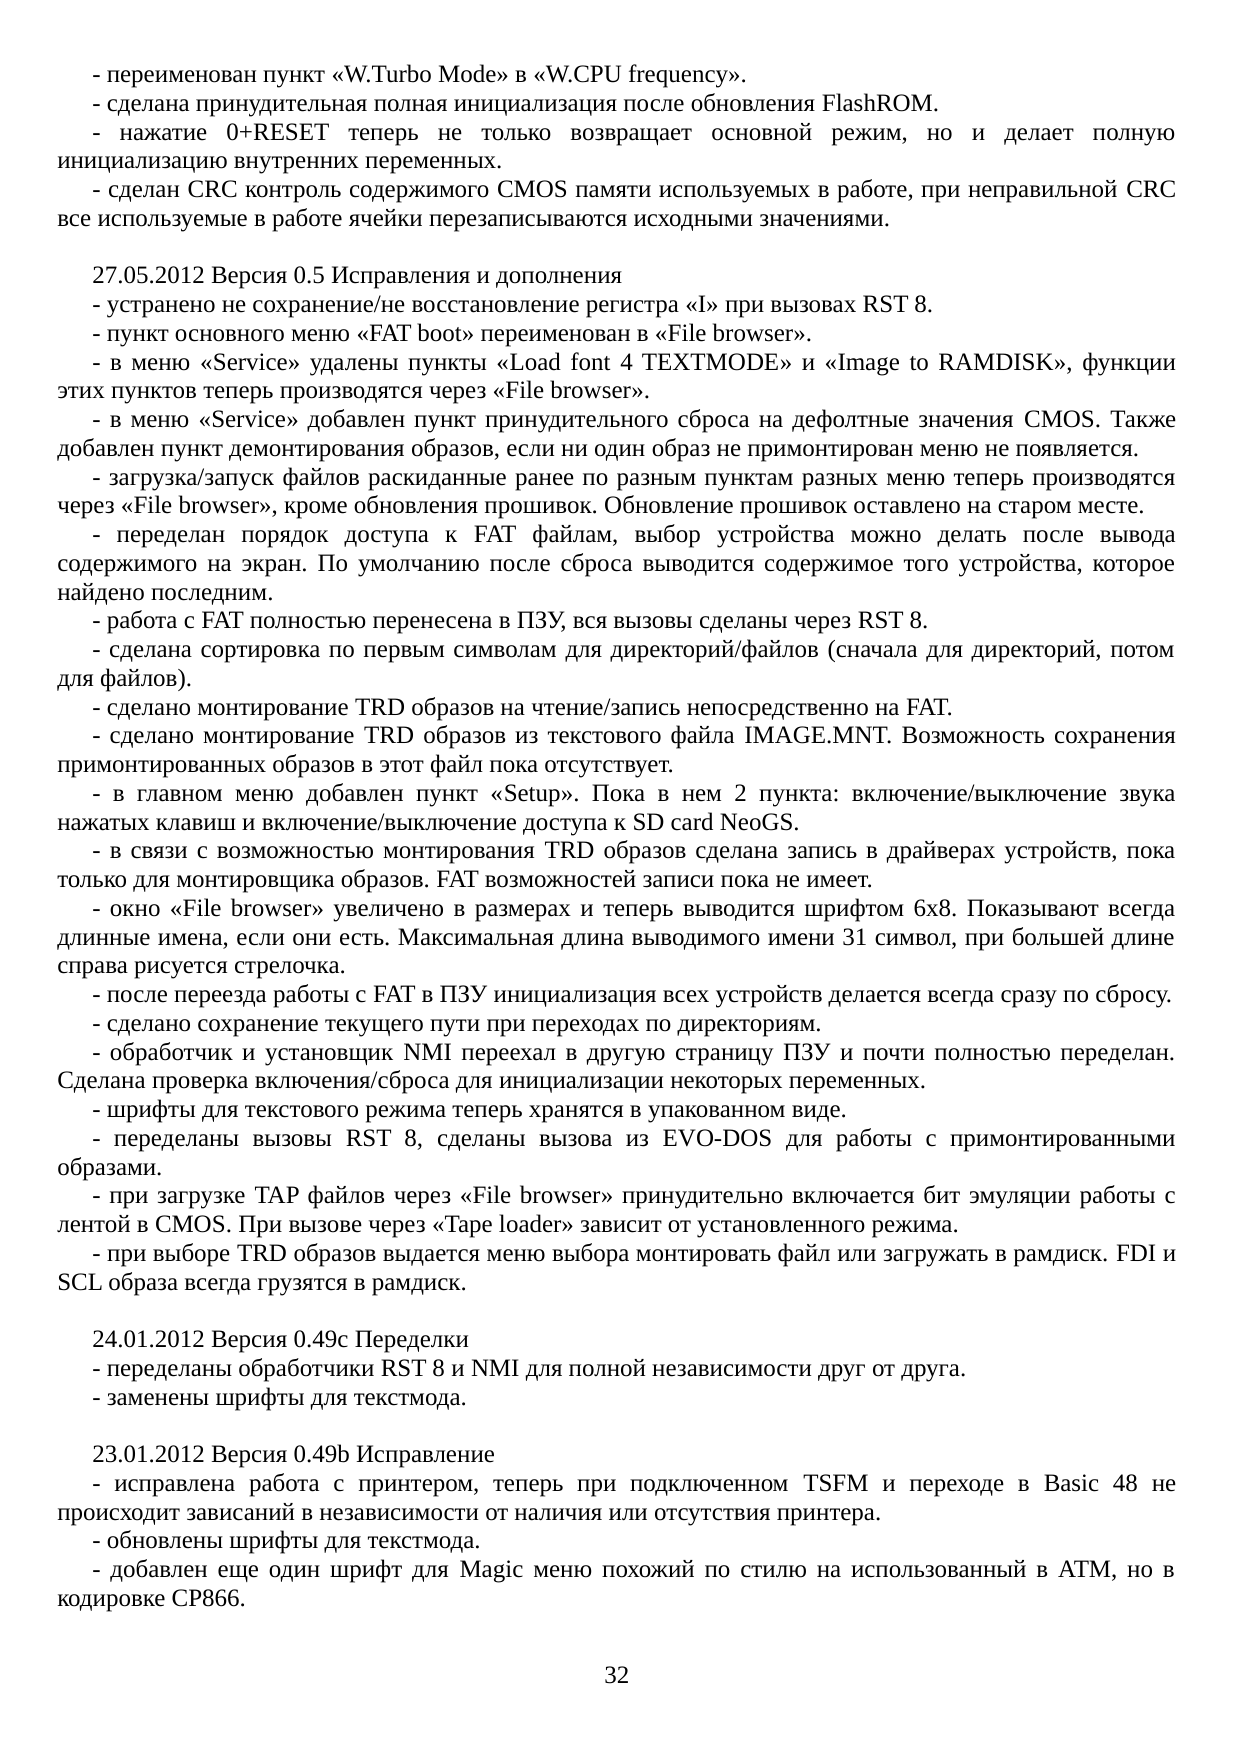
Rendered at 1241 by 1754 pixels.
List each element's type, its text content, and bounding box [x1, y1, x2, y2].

text - шрифты для текстового режима теперь хранятся в упакованном виде. [57, 1094, 1176, 1123]
text - в связи с возможностью монтирования TRD образов сделана запись в драйверах устройств, пока только для монтировщика образов. FAT возможностей записи пока не имеет. [57, 836, 1176, 893]
text - нажатие 0+RESET теперь не только возвращает основной режим, но и делает полную инициализацию внутренних переменных. [57, 117, 1176, 174]
text - при выборе TRD образов выдается меню выбора монтировать файл или загружать в рамдиск. FDI и SCL образа всегда грузятся в рамдиск. [57, 1238, 1176, 1296]
text - обработчик и установщик NMI переехал в другую страницу ПЗУ и почти полностью переделан. Сделана проверка включения/сброса для инициализации некоторых переменных. [57, 1037, 1176, 1094]
text - окно «File browser» увеличено в размерах и теперь выводится шрифтом 6х8. Показывают всегда длинные имена, если они есть. Максимальная длина выводимого имени 31 символ, при большей длине справа рисуется стрелочка. [57, 893, 1176, 979]
text - в меню «Service» добавлен пункт принудительного сброса на дефолтные значения CMOS. Также добавлен пункт демонтирования образов, если ни один образ не примонтирован меню не появляется. [57, 404, 1176, 462]
text 23.01.2012 Версия 0.49b Исправление [57, 1439, 1176, 1468]
text - сделана сортировка по первым символам для директорий/файлов (сначала для директорий, потом для файлов). [57, 634, 1176, 692]
text - в главном меню добавлен пункт «Setup». Пока в нем 2 пункта: включение/выключение звука нажатых клавиш и включение/выключение доступа к SD card NeoGS. [57, 778, 1176, 836]
text - после переезда работы с FAT в ПЗУ инициализация всех устройств делается всегда сразу по сбросу. [57, 979, 1176, 1008]
text - переделаны обработчики RST 8 и NMI для полной независимости друг от друга. [57, 1353, 1176, 1382]
text - сделано монтирование TRD образов на чтение/запись непосредственно на FAT. [57, 692, 1176, 721]
text - переделаны вызовы RST 8, сделаны вызова из EVO-DOS для работы с примонтированными образами. [57, 1123, 1176, 1181]
text - исправлена работа с принтером, теперь при подключенном TSFM и переходе в Basic 48 не происходит зависаний в независимости от наличия или отсутствия принтера. [57, 1468, 1176, 1526]
text - устранено не сохранение/не восстановление регистра «I» при вызовах RST 8. [57, 289, 1176, 318]
text - загрузка/запуск файлов раскиданные ранее по разным пунктам разных меню теперь производятся через «File browser», кроме обновления прошивок. Обновление прошивок оставлено на старом месте. [57, 462, 1176, 519]
text 27.05.2012 Версия 0.5 Исправления и дополнения [57, 261, 1176, 289]
text - пункт основного меню «FAT boot» переименован в «File browser». [57, 318, 1176, 347]
text - обновлены шрифты для текстмода. [57, 1526, 1176, 1554]
text - при загрузке TAP файлов через «File browser» принудительно включается бит эмуляции работы с лентой в CMOS. При вызове через «Tape loader» зависит от установленного режима. [57, 1181, 1176, 1238]
text - сделано монтирование TRD образов из текстового файла IMAGE.MNT. Возможность сохранения примонтированных образов в этот файл пока отсутствует. [57, 721, 1176, 778]
text - заменены шрифты для текстмода. [57, 1382, 1176, 1411]
text - переделан порядок доступа к FAT файлам, выбор устройства можно делать после вывода содержимого на экран. По умолчанию после сброса выводится содержимое того устройства, которое найдено последним. [57, 519, 1176, 606]
text - сделан CRC контроль содержимого CMOS памяти используемых в работе, при неправильной CRC все используемые в работе ячейки перезаписываются исходными значениями. [57, 174, 1176, 232]
text - сделана принудительная полная инициализация после обновления FlashROM. [57, 88, 1176, 117]
text 24.01.2012 Версия 0.49c Переделки [57, 1324, 1176, 1353]
text - в меню «Service» удалены пункты «Load font 4 TEXTMODE» и «Image to RAMDISK», функции этих пунктов теперь производятся через «File browser». [57, 347, 1176, 404]
text - переименован пункт «W.Turbo Mode» в «W.CPU frequency». [57, 59, 1176, 88]
text - работа с FAT полностью перенесена в ПЗУ, вся вызовы сделаны через RST 8. [57, 606, 1176, 634]
text - сделано сохранение текущего пути при переходах по директориям. [57, 1008, 1176, 1037]
text - добавлен еще один шрифт для Magic меню похожий по стилю на использованный в АТМ, но в кодировке CP866. [57, 1554, 1176, 1612]
